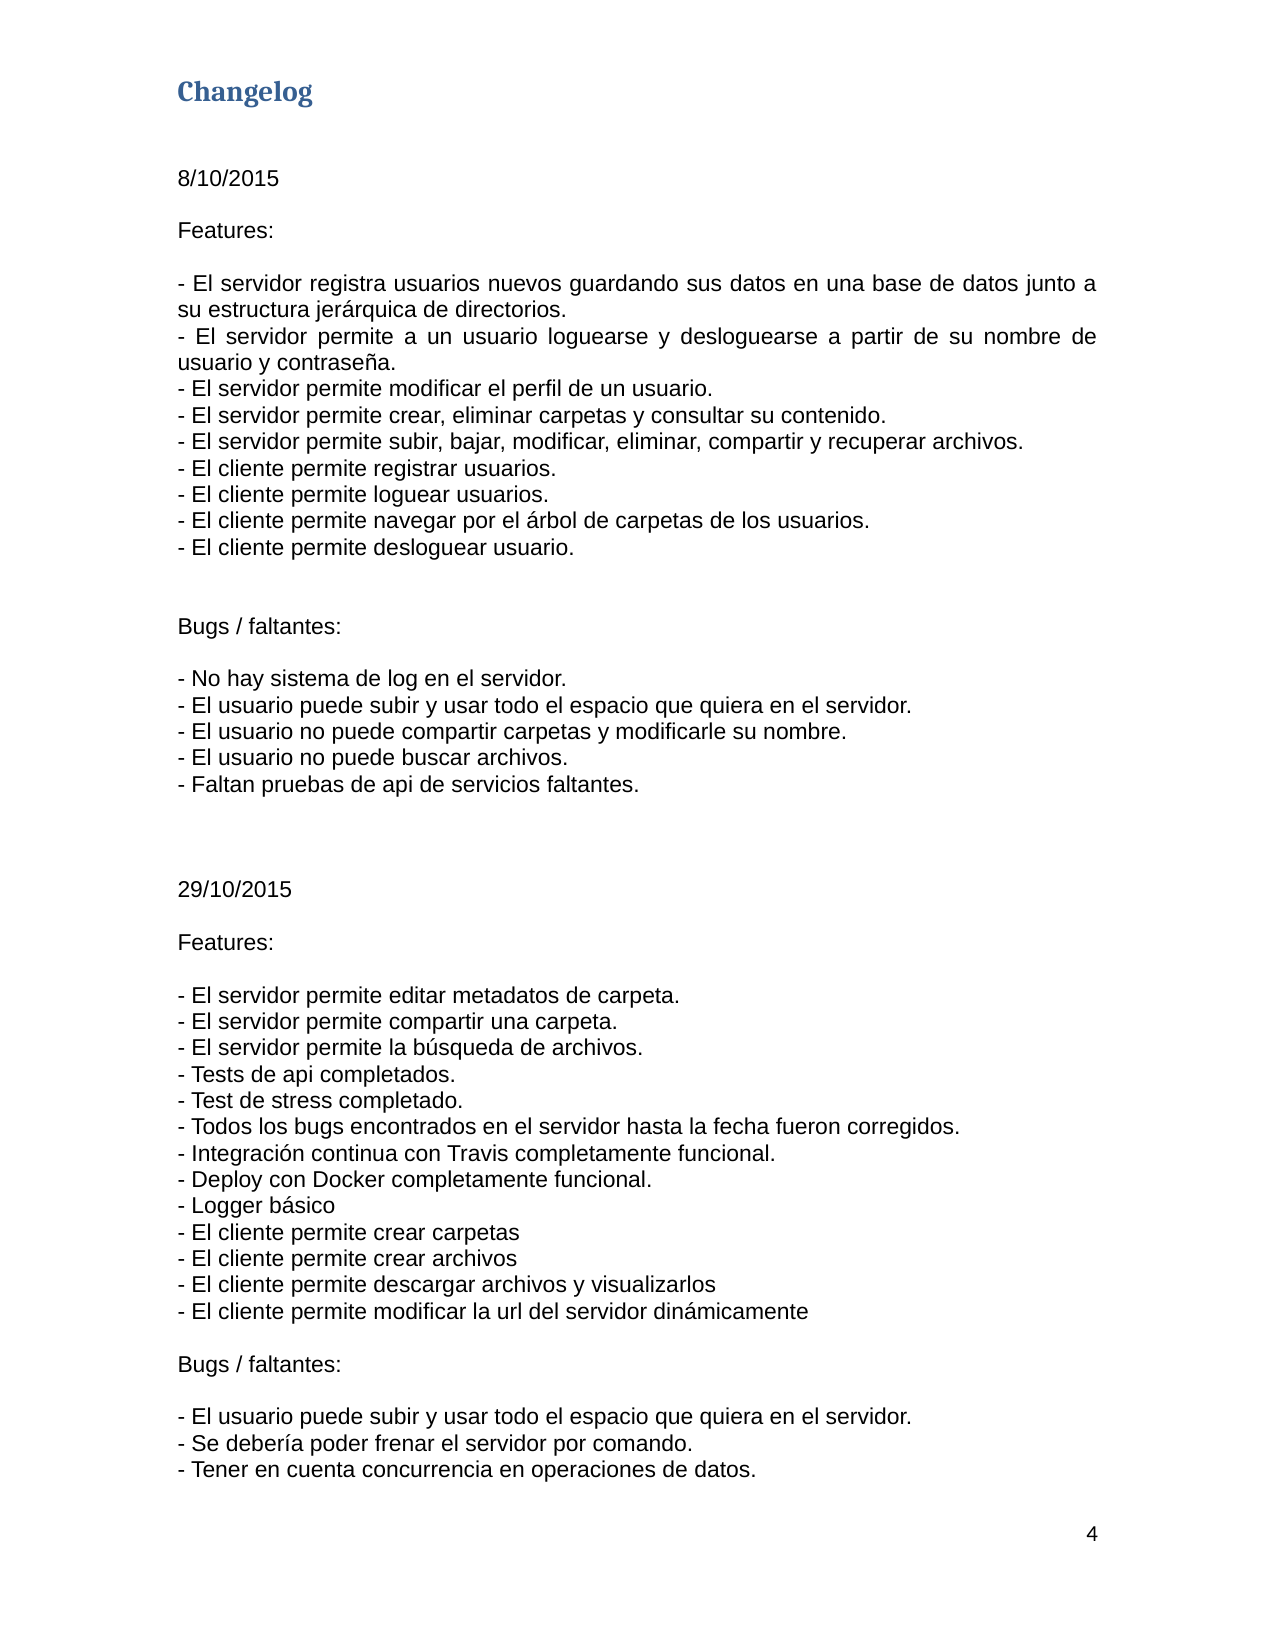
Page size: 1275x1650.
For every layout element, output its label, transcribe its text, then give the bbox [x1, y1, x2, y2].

text - El cliente permite modificar la url del servidor dinámicamente [177, 1298, 1098, 1324]
text - El servidor permite la búsqueda de archivos. [177, 1034, 1098, 1061]
text - El cliente permite crear archivos [177, 1245, 1098, 1271]
text - El usuario puede subir y usar todo el espacio que quiera en el servidor. [177, 692, 1098, 718]
text - Logger básico [177, 1192, 1098, 1219]
text - Tener en cuenta concurrencia en operaciones de datos. [177, 1456, 1098, 1482]
text - Test de stress completado. [177, 1087, 1098, 1113]
text Bugs / faltantes: [177, 613, 1098, 639]
text - El servidor permite compartir una carpeta. [177, 1008, 1098, 1034]
text Features: [177, 929, 1098, 955]
text Bugs / faltantes: [177, 1351, 1098, 1377]
text - El cliente permite desloguear usuario. [177, 533, 1098, 560]
text 8/10/2015 [177, 164, 1098, 191]
text - El servidor permite editar metadatos de carpeta. [177, 982, 1098, 1008]
text - El cliente permite registrar usuarios. [177, 454, 1098, 481]
text - El servidor permite modificar el perfil de un usuario. [177, 375, 1098, 402]
text 29/10/2015 [177, 876, 1098, 902]
text - Tests de api completados. [177, 1061, 1098, 1087]
text Features: [177, 217, 1098, 244]
text - El cliente permite descargar archivos y visualizarlos [177, 1271, 1098, 1298]
text - Se debería poder frenar el servidor por comando. [177, 1429, 1098, 1456]
text - Faltan pruebas de api de servicios faltantes. [177, 771, 1098, 797]
text - No hay sistema de log en el servidor. [177, 665, 1098, 692]
text - Todos los bugs encontrados en el servidor hasta la fecha fueron corregidos. [177, 1113, 1098, 1140]
text - El cliente permite crear carpetas [177, 1219, 1098, 1245]
text - El servidor permite crear, eliminar carpetas y consultar su contenido. [177, 402, 1098, 428]
text - Integración continua con Travis completamente funcional. [177, 1140, 1098, 1166]
text - El usuario no puede buscar archivos. [177, 744, 1098, 771]
text - El usuario no puede compartir carpetas y modificarle su nombre. [177, 718, 1098, 744]
subtitle Changelog [177, 75, 1098, 108]
text - El servidor permite subir, bajar, modificar, eliminar, compartir y recuperar archivos. [177, 428, 1098, 454]
text - El servidor permite a un usuario loguearse y desloguearse a partir de su nombre de usuario y contraseña. [177, 323, 1098, 375]
text - Deploy con Docker completamente funcional. [177, 1166, 1098, 1192]
text - El servidor registra usuarios nuevos guardando sus datos en una base de datos junto a su estructura jerárquica de directorios. [177, 270, 1098, 323]
text - El usuario puede subir y usar todo el espacio que quiera en el servidor. [177, 1403, 1098, 1429]
text - El cliente permite navegar por el árbol de carpetas de los usuarios. [177, 507, 1098, 533]
text - El cliente permite loguear usuarios. [177, 481, 1098, 507]
